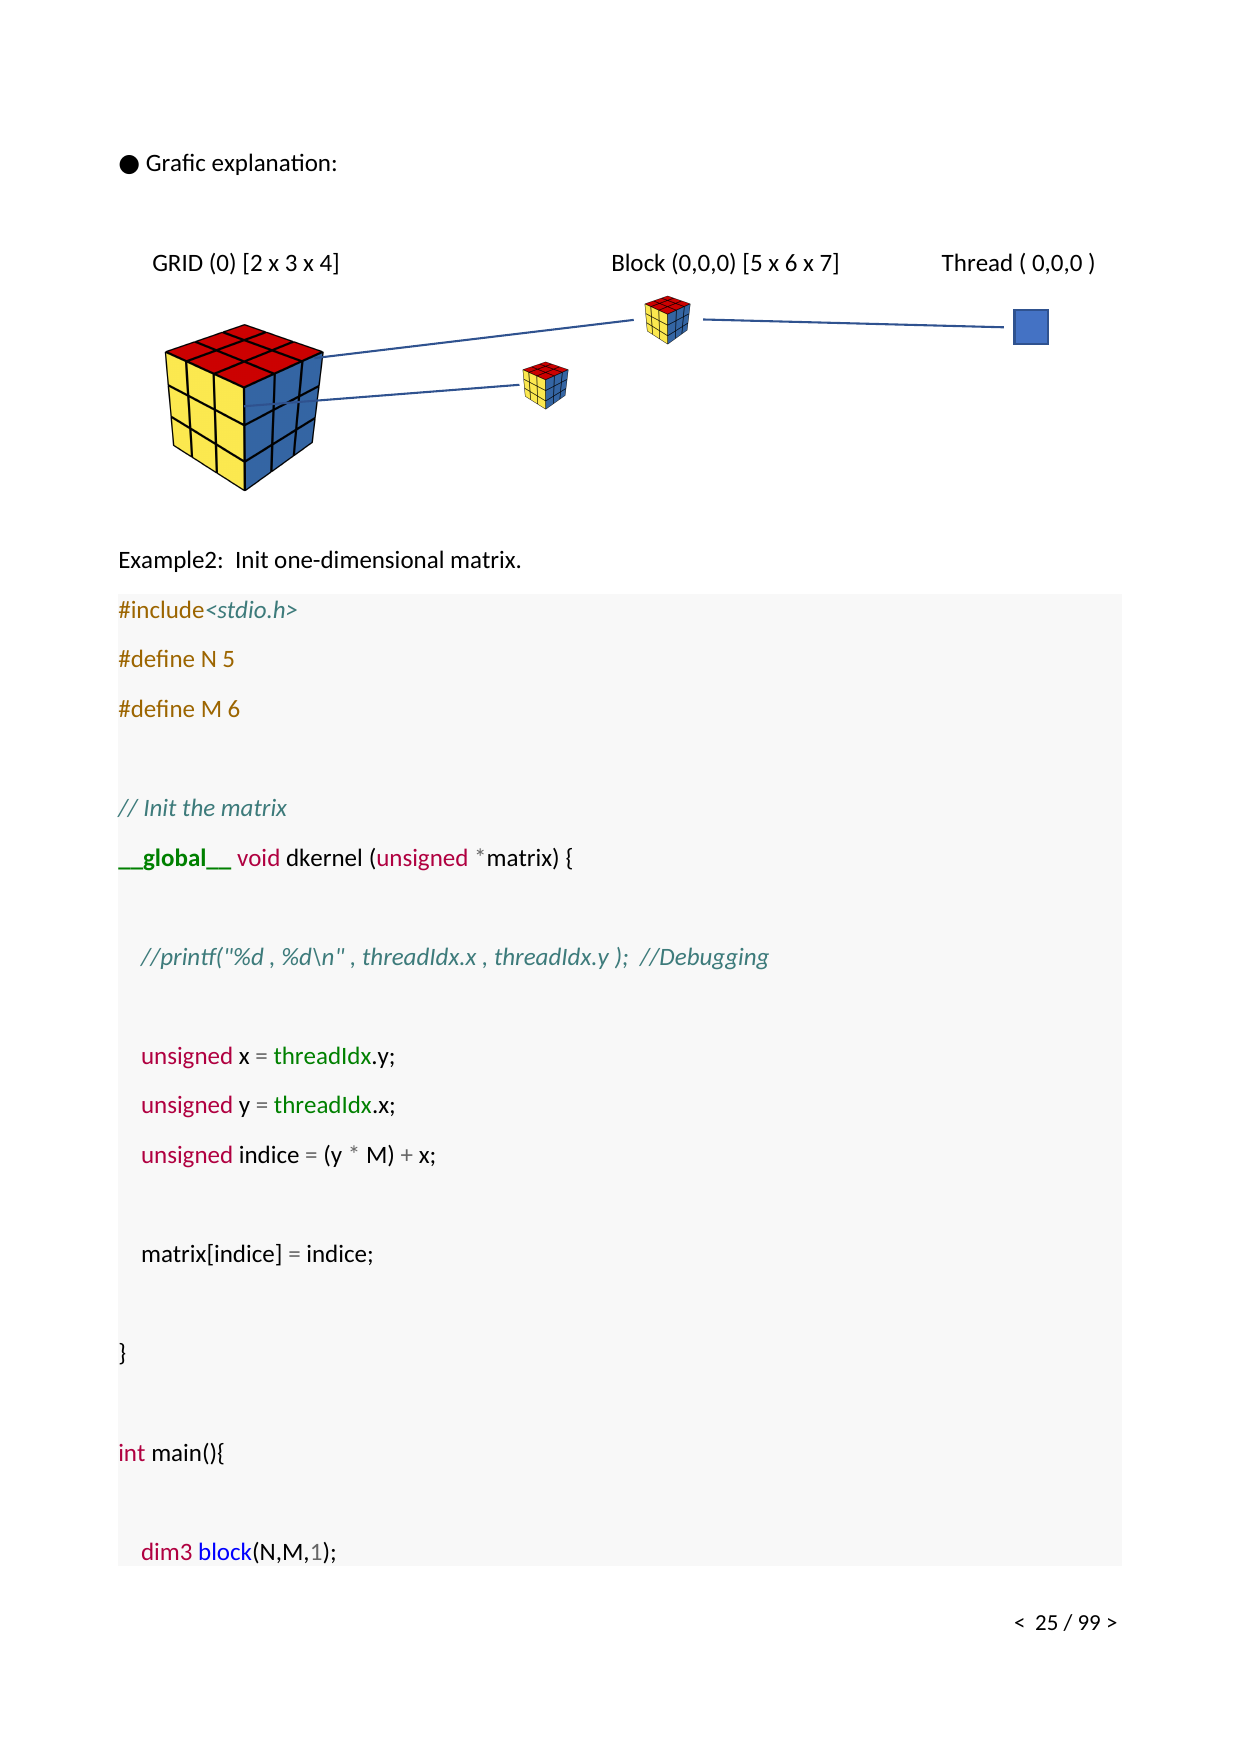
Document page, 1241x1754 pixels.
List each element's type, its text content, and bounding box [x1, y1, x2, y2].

text #include<stdio.h> [118, 594, 1122, 624]
text unsigned x = threadIdx.y; [118, 1040, 1122, 1071]
text #define N 5 [118, 643, 1122, 674]
text // Init the matrix [118, 792, 1122, 823]
text //printf("%d , %d\n" , threadIdx.x , threadIdx.y ); //Debugging [118, 941, 1122, 971]
text ● Grafic explanation: [118, 148, 1122, 178]
text dim3 block(N,M,1); [118, 1536, 1122, 1566]
picture [643, 295, 692, 346]
text Example2: Init one-dimensional matrix. [118, 544, 1122, 575]
text #define M 6 [118, 693, 1122, 723]
text GRID (0) [2 x 3 x 4] Block (0,0,0) [5 x 6 x 7] Thread ( 0,0,0 ) [118, 247, 1122, 277]
text matrix[indice] = indice; [118, 1238, 1122, 1269]
text unsigned indice = (y * M) + x; [118, 1139, 1122, 1170]
text } [118, 1338, 1122, 1368]
picture [159, 318, 329, 497]
picture [522, 360, 570, 411]
text __global__ void dkernel (unsigned *matrix) { [118, 842, 1122, 872]
text unsigned y = threadIdx.x; [118, 1090, 1122, 1120]
text int main(){ [118, 1437, 1122, 1467]
